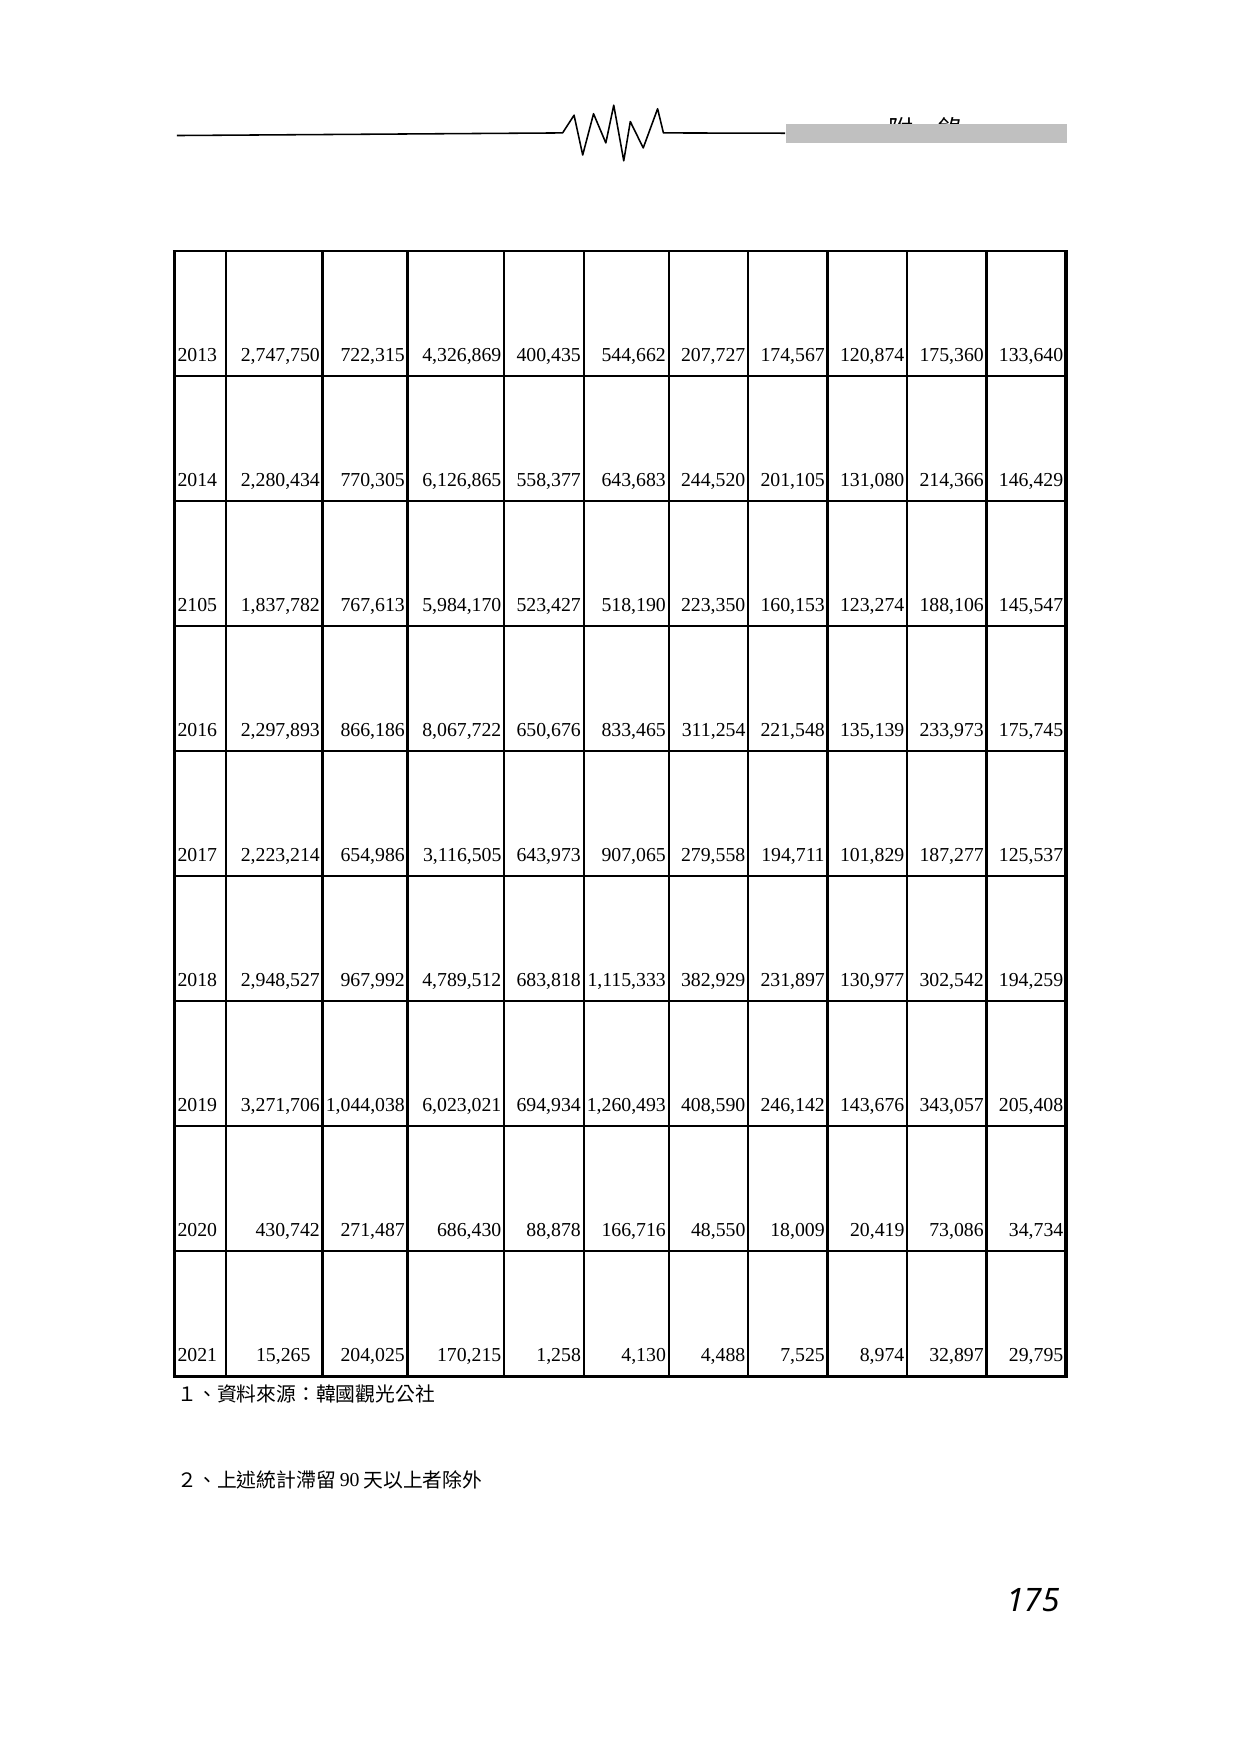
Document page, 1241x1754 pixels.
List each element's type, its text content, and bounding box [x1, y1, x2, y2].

table_cell 194,259 [988, 877, 1064, 1000]
table_cell 3,271,706 [227, 1002, 321, 1125]
table_cell 4,488 [670, 1252, 747, 1375]
table_cell 166,716 [585, 1127, 668, 1250]
table_cell 160,153 [749, 502, 826, 625]
text ２、上述統計滯留90天以上者除外 [177, 1438, 1063, 1500]
table_cell 686,430 [409, 1127, 503, 1250]
table_cell 408,590 [670, 1002, 747, 1125]
table_cell 188,106 [908, 502, 985, 625]
table_cell 146,429 [988, 377, 1064, 500]
table_cell 120,874 [829, 252, 906, 375]
table_cell 1,260,493 [585, 1002, 668, 1125]
table_cell 4,326,869 [409, 252, 503, 375]
table_cell 175,745 [988, 627, 1064, 750]
table_cell 187,277 [908, 752, 985, 875]
table_cell 694,934 [505, 1002, 583, 1125]
table_cell 48,550 [670, 1127, 747, 1250]
table_cell 518,190 [585, 502, 668, 625]
table_cell 29,795 [988, 1252, 1064, 1375]
table_cell 204,025 [324, 1252, 406, 1375]
table_cell 4,789,512 [409, 877, 503, 1000]
table_cell 233,973 [908, 627, 985, 750]
table_cell 88,878 [505, 1127, 583, 1250]
table_cell 2105 [176, 502, 225, 625]
table_cell 302,542 [908, 877, 985, 1000]
table_cell 544,662 [585, 252, 668, 375]
table_cell 967,992 [324, 877, 406, 1000]
table_cell 207,727 [670, 252, 747, 375]
table_cell 400,435 [505, 252, 583, 375]
table_cell 34,734 [988, 1127, 1064, 1250]
text １、資料來源：韓國觀光公社 [177, 1378, 1063, 1407]
table_cell 2,948,527 [227, 877, 321, 1000]
table_cell 6,126,865 [409, 377, 503, 500]
table_cell 833,465 [585, 627, 668, 750]
table_cell 130,977 [829, 877, 906, 1000]
table_cell 246,142 [749, 1002, 826, 1125]
table_cell 2021 [176, 1252, 225, 1375]
table_cell 123,274 [829, 502, 906, 625]
table_cell 271,487 [324, 1127, 406, 1250]
table_cell 20,419 [829, 1127, 906, 1250]
table_cell 5,984,170 [409, 502, 503, 625]
table_cell 174,567 [749, 252, 826, 375]
table_cell 135,139 [829, 627, 906, 750]
table_cell 2020 [176, 1127, 225, 1250]
table_cell 125,537 [988, 752, 1064, 875]
table_cell 143,676 [829, 1002, 906, 1125]
table_cell 907,065 [585, 752, 668, 875]
table_cell 2,747,750 [227, 252, 321, 375]
table_cell 523,427 [505, 502, 583, 625]
table_cell 8,067,722 [409, 627, 503, 750]
table_cell 311,254 [670, 627, 747, 750]
table_cell 866,186 [324, 627, 406, 750]
table_cell 2013 [176, 252, 225, 375]
table_cell 2018 [176, 877, 225, 1000]
table_cell 223,350 [670, 502, 747, 625]
table_cell 194,711 [749, 752, 826, 875]
table_cell 2,223,214 [227, 752, 321, 875]
table_cell 8,974 [829, 1252, 906, 1375]
table_cell 382,929 [670, 877, 747, 1000]
table_cell 4,130 [585, 1252, 668, 1375]
table_cell 2016 [176, 627, 225, 750]
table_cell 170,215 [409, 1252, 503, 1375]
table_cell 654,986 [324, 752, 406, 875]
table_cell 244,520 [670, 377, 747, 500]
table_cell 1,044,038 [324, 1002, 406, 1125]
table_cell 643,683 [585, 377, 668, 500]
table_cell 32,897 [908, 1252, 985, 1375]
table_cell 767,613 [324, 502, 406, 625]
table_cell 201,105 [749, 377, 826, 500]
table_cell 2,297,893 [227, 627, 321, 750]
table_cell 175,360 [908, 252, 985, 375]
table_cell 214,366 [908, 377, 985, 500]
table_cell 3,116,505 [409, 752, 503, 875]
table_cell 133,640 [988, 252, 1064, 375]
table_cell 643,973 [505, 752, 583, 875]
table_cell 145,547 [988, 502, 1064, 625]
table_cell 6,023,021 [409, 1002, 503, 1125]
table_cell 279,558 [670, 752, 747, 875]
table_cell 2014 [176, 377, 225, 500]
table_cell 722,315 [324, 252, 406, 375]
table_cell 558,377 [505, 377, 583, 500]
table_cell 73,086 [908, 1127, 985, 1250]
table_cell 18,009 [749, 1127, 826, 1250]
table_cell 343,057 [908, 1002, 985, 1125]
table_cell 2019 [176, 1002, 225, 1125]
table_cell 1,837,782 [227, 502, 321, 625]
table_cell 205,408 [988, 1002, 1064, 1125]
table_cell 221,548 [749, 627, 826, 750]
table_cell 770,305 [324, 377, 406, 500]
table_cell 650,676 [505, 627, 583, 750]
table_cell 131,080 [829, 377, 906, 500]
table_cell 2,280,434 [227, 377, 321, 500]
table_cell 683,818 [505, 877, 583, 1000]
table_cell 231,897 [749, 877, 826, 1000]
table_cell 1,115,333 [585, 877, 668, 1000]
table_cell 1,258 [505, 1252, 583, 1375]
table_cell 430,742 [227, 1127, 321, 1250]
table_cell 15,265 [227, 1252, 321, 1375]
table_cell 7,525 [749, 1252, 826, 1375]
table_cell 2017 [176, 752, 225, 875]
table_cell 101,829 [829, 752, 906, 875]
